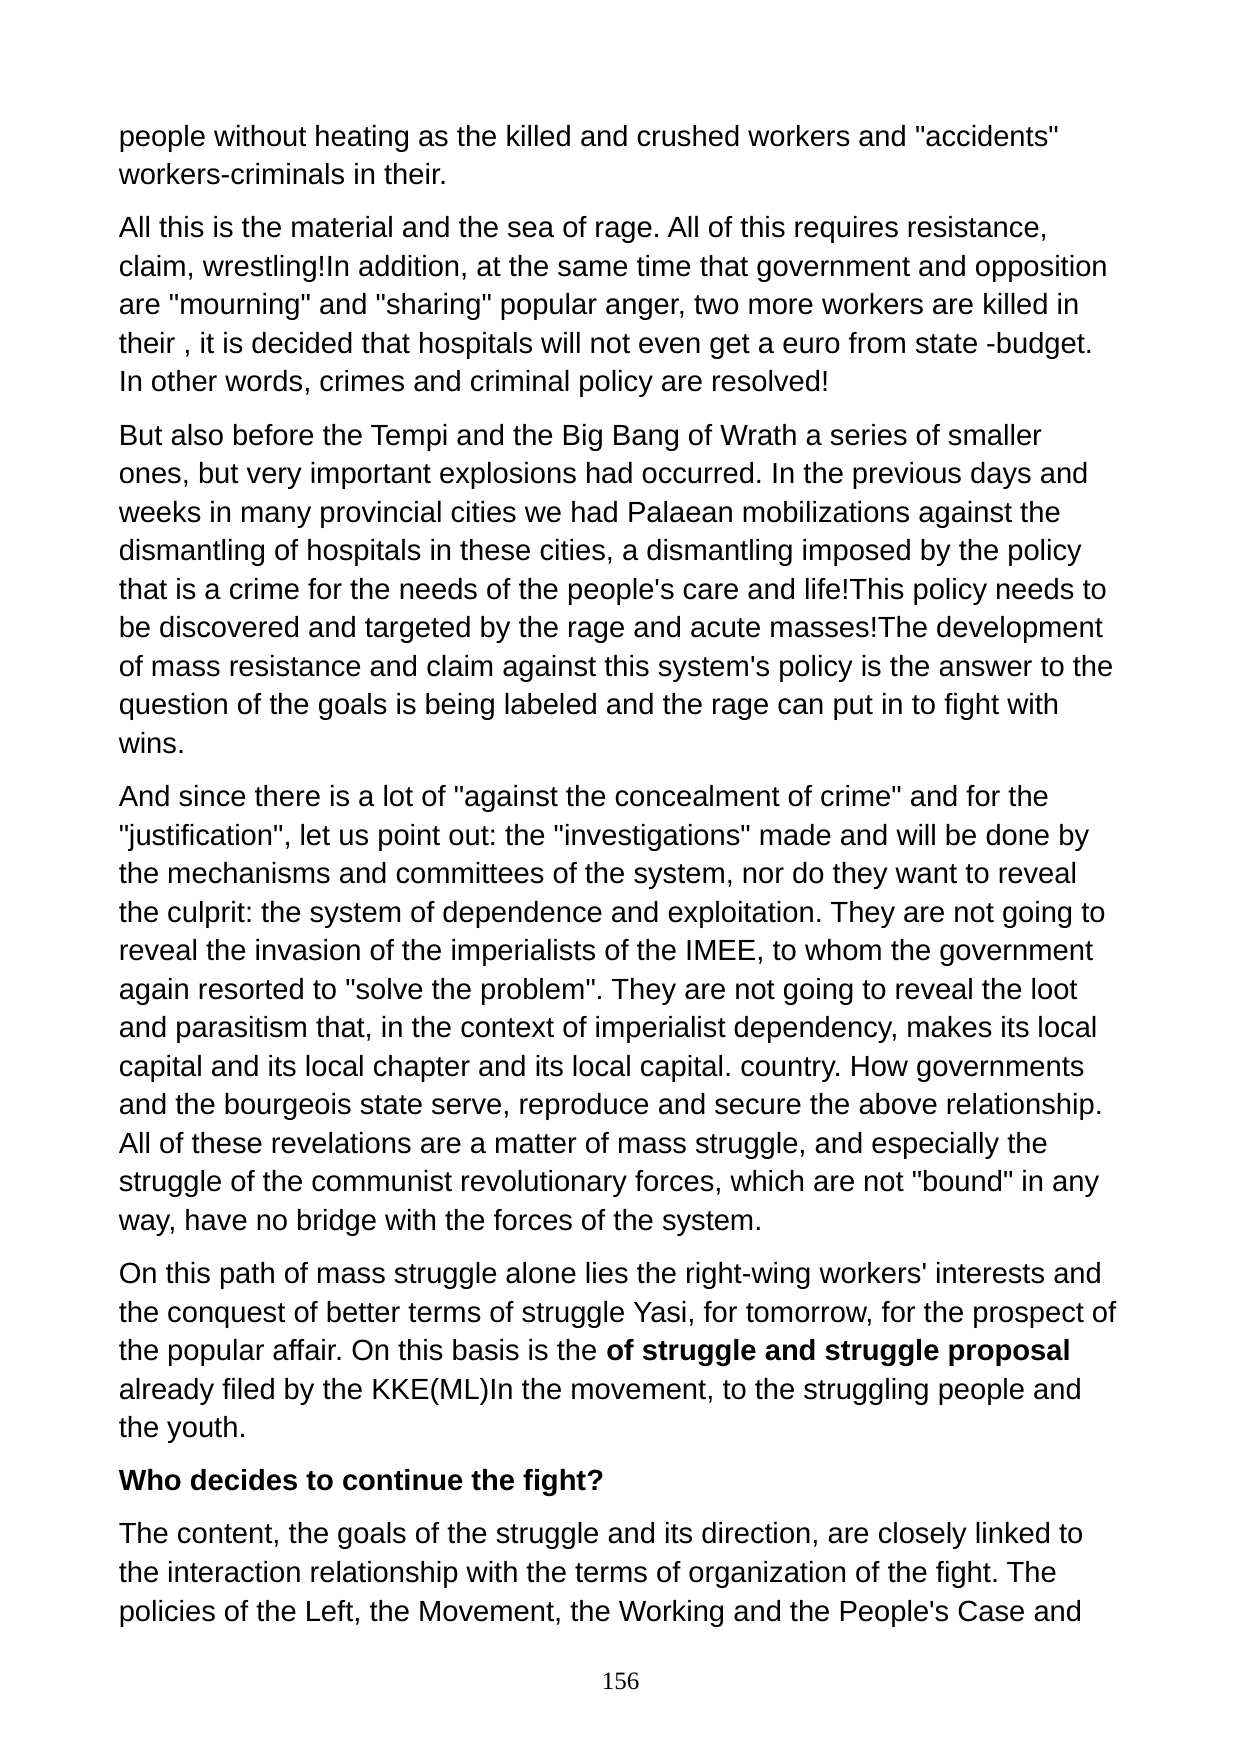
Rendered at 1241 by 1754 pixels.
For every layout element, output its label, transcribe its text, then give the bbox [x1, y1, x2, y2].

text All this is the material and the sea of rage. All of this requires resistance, claim, wrestling!In addition, at the same time that government and opposition are "mourning" and "sharing" popular anger, two more workers are killed in their , it is decided that hospitals will not even get a euro from state -budget. In other words, crimes and criminal policy are resolved! [118, 210, 1122, 398]
text people without heating as the killed and crushed workers and "accidents" workers-criminals in their. [118, 118, 1122, 191]
text On this path of mass struggle alone lies the right-wing workers' interests and the conquest of better terms of struggle Yasi, for tomorrow, for the prospect of the popular affair. On this basis is the of struggle and struggle proposal already filed by the KKE(ML)In the movement, to the struggling people and the youth. [118, 1256, 1122, 1444]
text But also before the Tempi and the Big Bang of Wrath a series of smaller ones, but very important explosions had occurred. In the previous days and weeks in many provincial cities we had Palaean mobilizations against the dismantling of hospitals in these cities, a dismantling imposed by the policy that is a crime for the needs of the people's care and life!This policy needs to be discovered and targeted by the rage and acute masses!The development of mass resistance and claim against this system's policy is the answer to the question of the goals is being labeled and the rage can put in to fight with wins. [118, 417, 1122, 759]
text Who decides to continue the fight? [118, 1463, 1122, 1497]
text And since there is a lot of "against the concealment of crime" and for the "justification", let us point out: the "investigations" made and will be done by the mechanisms and committees of the system, nor do they want to reveal the culprit: the system of dependence and exploitation. They are not going to reveal the invasion of the imperialists of the IMEE, to whom the government again resorted to "solve the problem". They are not going to reveal the loot and parasitism that, in the context of imperialist dependency, makes its local capital and its local chapter and its local capital. country. How governments and the bourgeois state serve, reproduce and secure the above relationship. All of these revelations are a matter of mass struggle, and especially the struggle of the communist revolutionary forces, which are not "bound" in any way, have no bridge with the forces of the system. [118, 779, 1122, 1236]
text The content, the goals of the struggle and its direction, are closely linked to the interaction relationship with the terms of organization of the fight. The policies of the Left, the Movement, the Working and the People's Case and [118, 1516, 1122, 1627]
